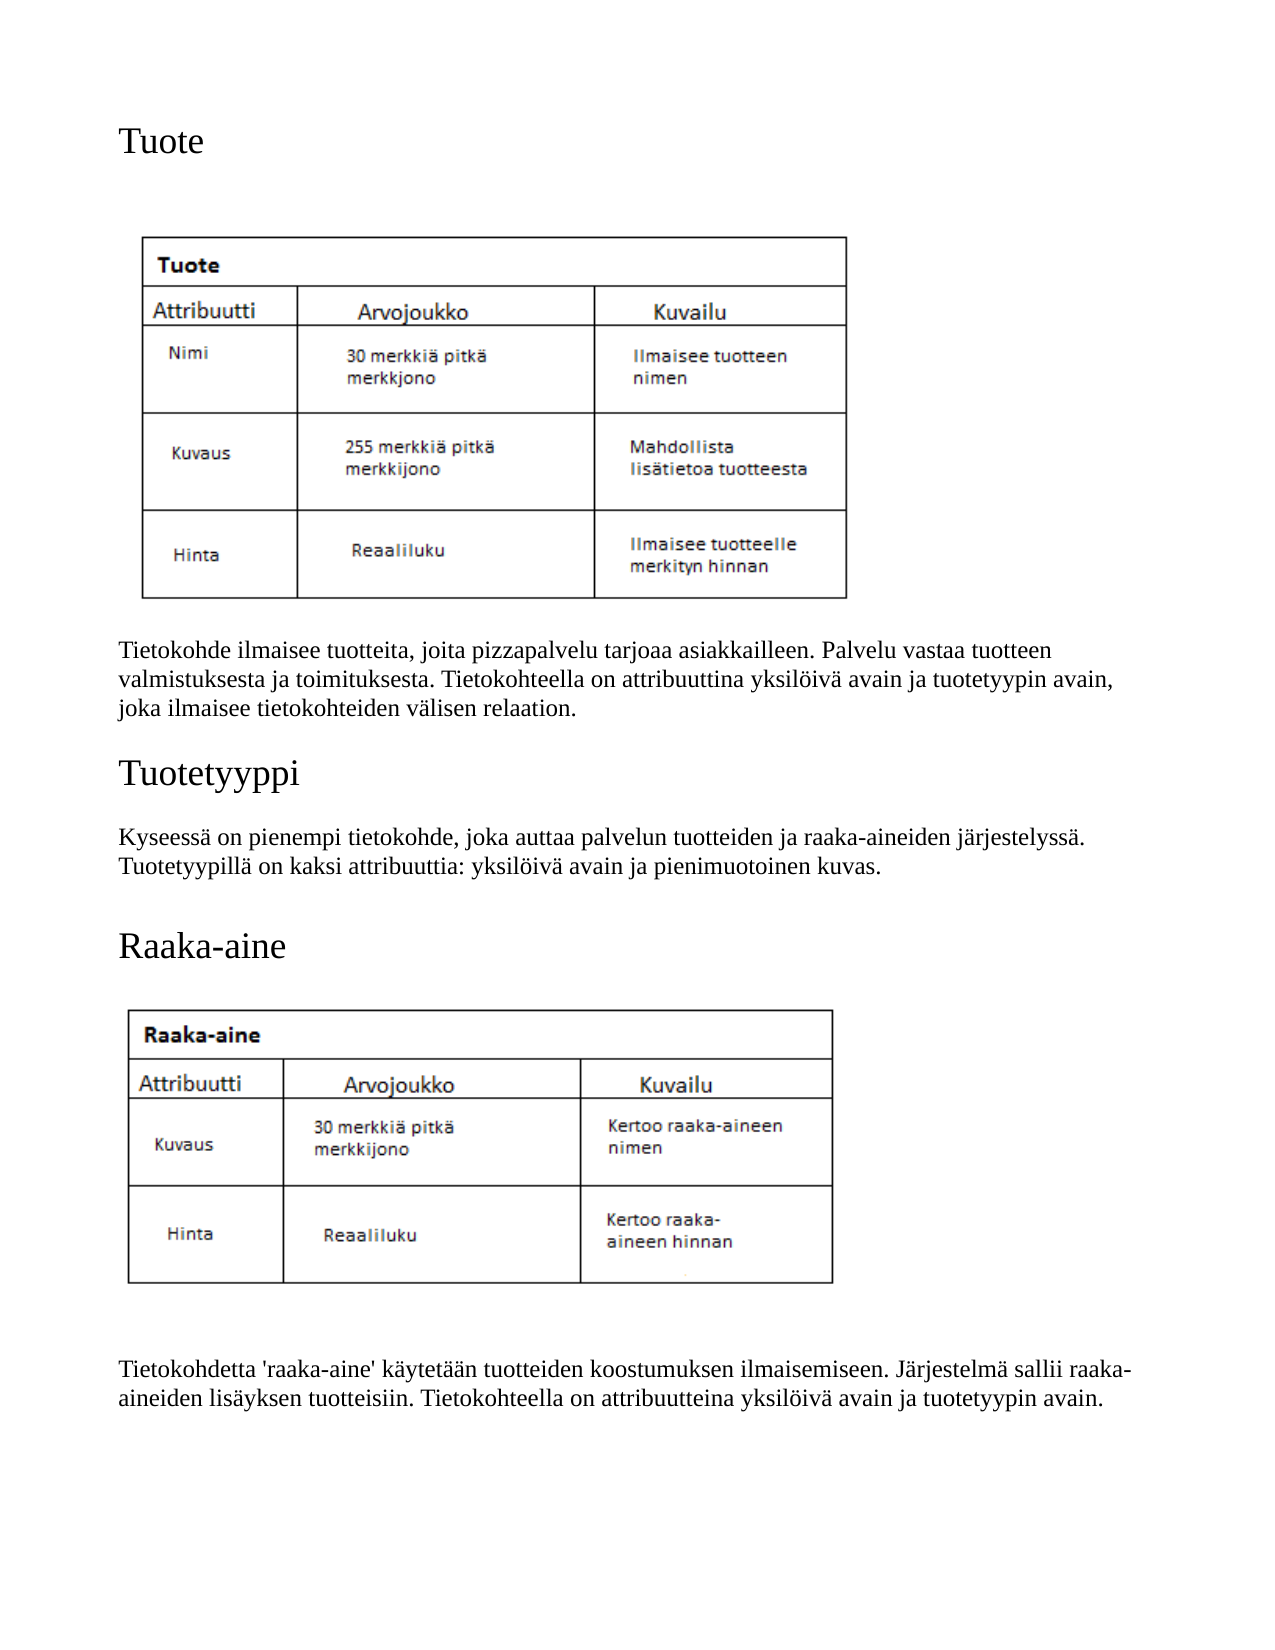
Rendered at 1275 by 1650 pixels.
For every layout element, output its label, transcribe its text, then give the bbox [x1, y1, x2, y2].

picture [114, 977, 846, 1320]
text Raaka-aine [118, 923, 1157, 966]
text Tuote [118, 118, 1157, 161]
text Kyseessä on pienempi tietokohde, joka auttaa palvelun tuotteiden ja raaka-aineiden järjestelyssä. Tuotetyypillä on kaksi attribuuttia: yksilöivä avain ja pienimuotoinen kuvas. [118, 822, 1157, 880]
text Tietokohde ilmaisee tuotteita, joita pizzapalvelu tarjoaa asiakkailleen. Palvelu vastaa tuotteen valmistuksesta ja toimituksesta. Tietokohteella on attribuuttina yksilöivä avain ja tuotetyypin avain, joka ilmaisee tietokohteiden välisen relaation. [118, 636, 1157, 722]
picture [128, 204, 888, 621]
text Tietokohdetta 'raaka-aine' käytetään tuotteiden koostumuksen ilmaisemiseen. Järjestelmä sallii raaka-aineiden lisäyksen tuotteisiin. Tietokohteella on attribuutteina yksilöivä avain ja tuotetyypin avain. [118, 1354, 1157, 1412]
text Tuotetyyppi [118, 751, 1157, 794]
